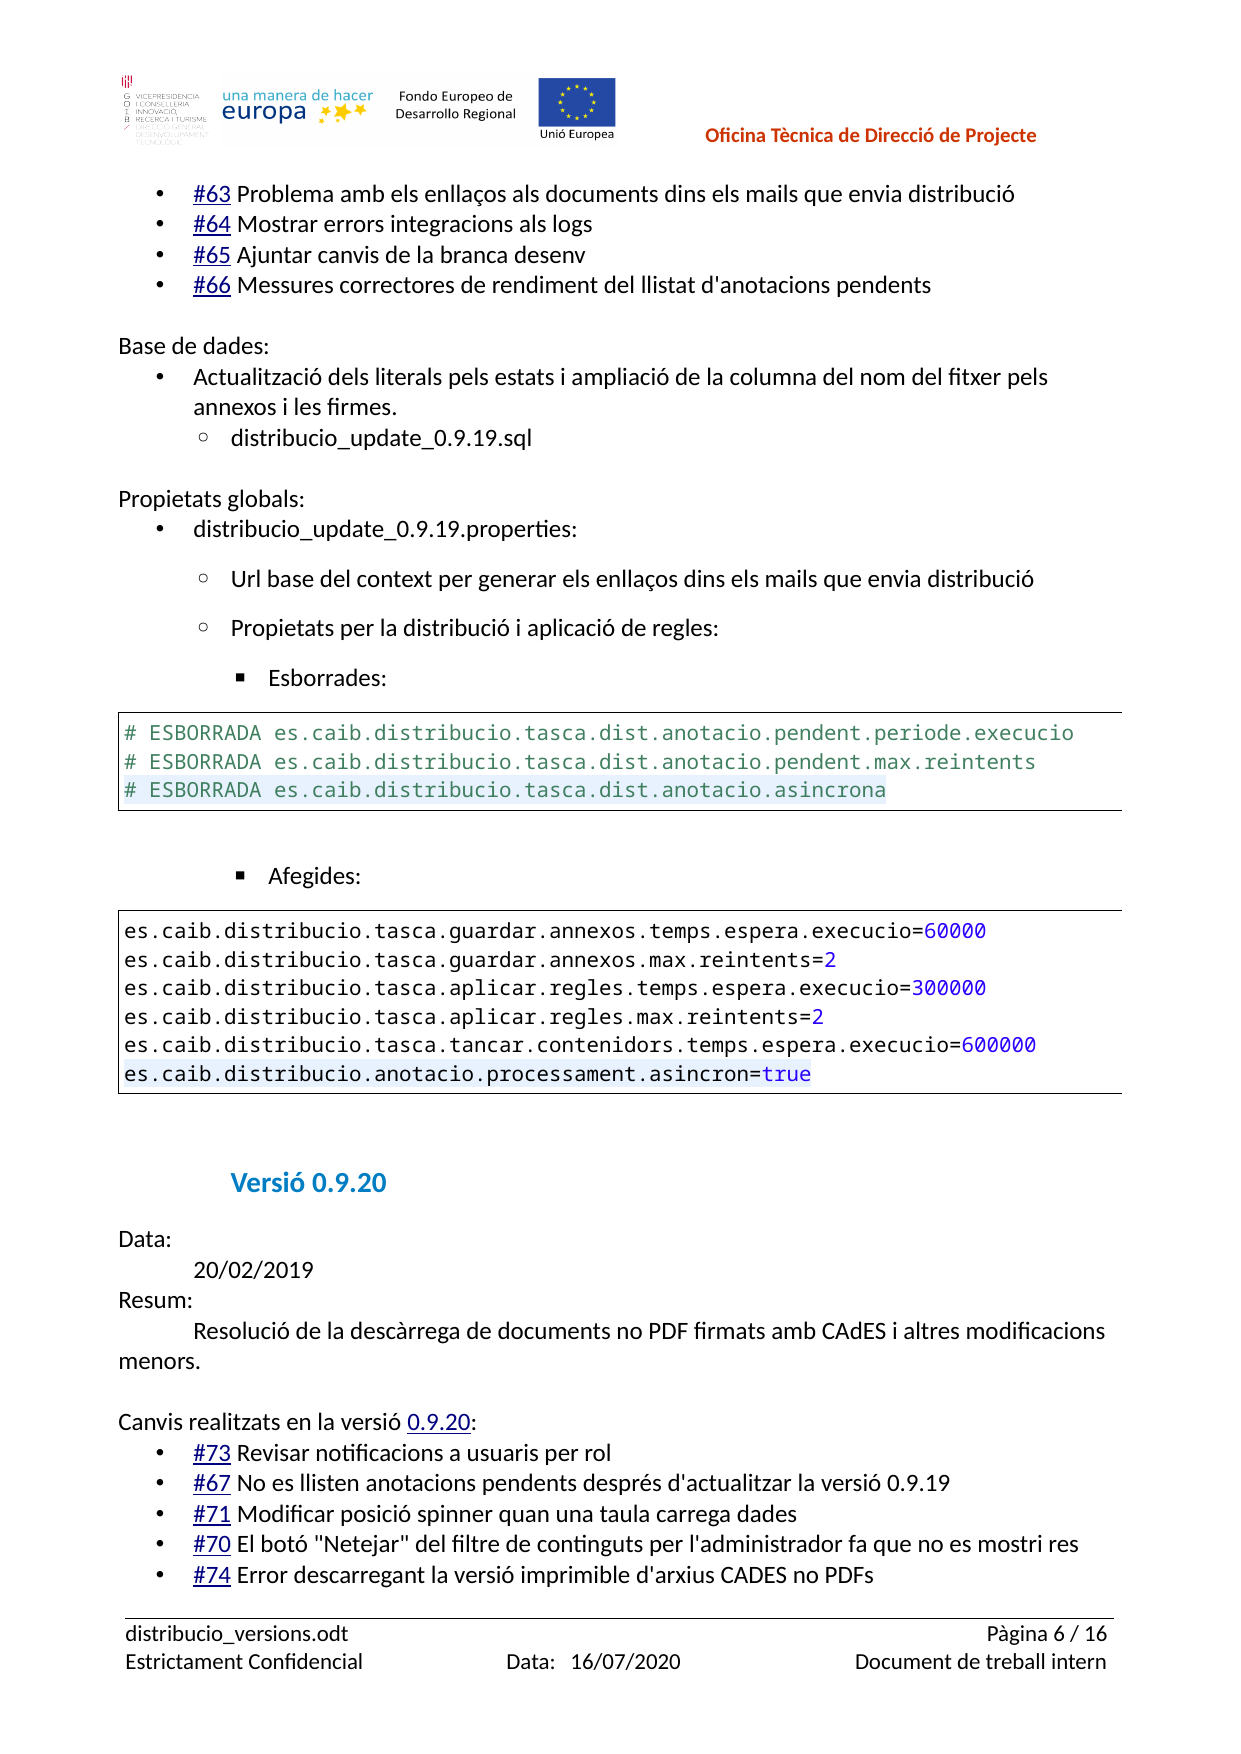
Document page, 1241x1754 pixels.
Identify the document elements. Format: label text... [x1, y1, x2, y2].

list #63 Problema amb els enllaços als documents dins els mails que envia distribució [156, 178, 1122, 208]
list #66 Messures correctores de rendiment del llistat d'anotacions pendents [156, 269, 1122, 300]
text Data: [118, 1223, 1122, 1254]
subtitle Versió 0.9.20 [153, 1164, 1122, 1200]
list distribucio_update_0.9.19.properties: [156, 513, 1122, 544]
list #74 Error descarregant la versió imprimible d'arxius CADES no PDFs [156, 1559, 1122, 1590]
text Base de dades: [118, 330, 1122, 361]
text Canvis realitzats en la versió 0.9.20: [118, 1407, 1122, 1437]
list #67 No es llisten anotacions pendents després d'actualitzar la versió 0.9.19 [156, 1468, 1122, 1498]
list Url base del context per generar els enllaços dins els mails que envia distribució [193, 563, 1122, 593]
text 20/02/2019 [118, 1254, 1122, 1284]
picture [219, 73, 621, 147]
list #65 Ajuntar canvis de la branca desenv [156, 239, 1122, 269]
picture [118, 73, 213, 147]
table_header # ESBORRADA es.caib.distribucio.tasca.dist.anotacio.pendent.periode.execucio # ESBORRADA es.caib.distribucio.tasca.dist.anotacio.pendent.max.reintents # ESBORRADA es.caib.distribucio.tasca.dist.anotacio.asincrona [119, 713, 1122, 809]
list distribucio_update_0.9.19.sql [193, 422, 1122, 452]
list Esborrades: [231, 662, 1122, 693]
table_header es.caib.distribucio.tasca.guardar.annexos.temps.espera.execucio=60000 es.caib.distribucio.tasca.guardar.annexos.max.reintents=2 es.caib.distribucio.tasca.aplicar.regles.temps.espera.execucio=300000 es.caib.distribucio.tasca.aplicar.regles.max.reintents=2 es.caib.distribucio.tasca.tancar.contenidors.temps.espera.execucio=600000 es.caib.distribucio.anotacio.processament.asincron=true [119, 911, 1122, 1093]
text Resolució de la descàrrega de documents no PDF firmats amb CAdES i altres modificacions menors. [118, 1315, 1122, 1376]
list Actualització dels literals pels estats i ampliació de la columna del nom del fitxer pels annexos i les firmes. [156, 361, 1122, 422]
list #64 Mostrar errors integracions als logs [156, 208, 1122, 239]
list Propietats per la distribució i aplicació de regles: [193, 613, 1122, 643]
list #71 Modificar posició spinner quan una taula carrega dades [156, 1498, 1122, 1529]
list #73 Revisar notificacions a usuaris per rol [156, 1437, 1122, 1468]
text Propietats globals: [118, 483, 1122, 513]
list #70 El botó "Netejar" del filtre de continguts per l'administrador fa que no es mostri res [156, 1529, 1122, 1559]
text Resum: [118, 1284, 1122, 1315]
list Afegides: [231, 860, 1122, 891]
